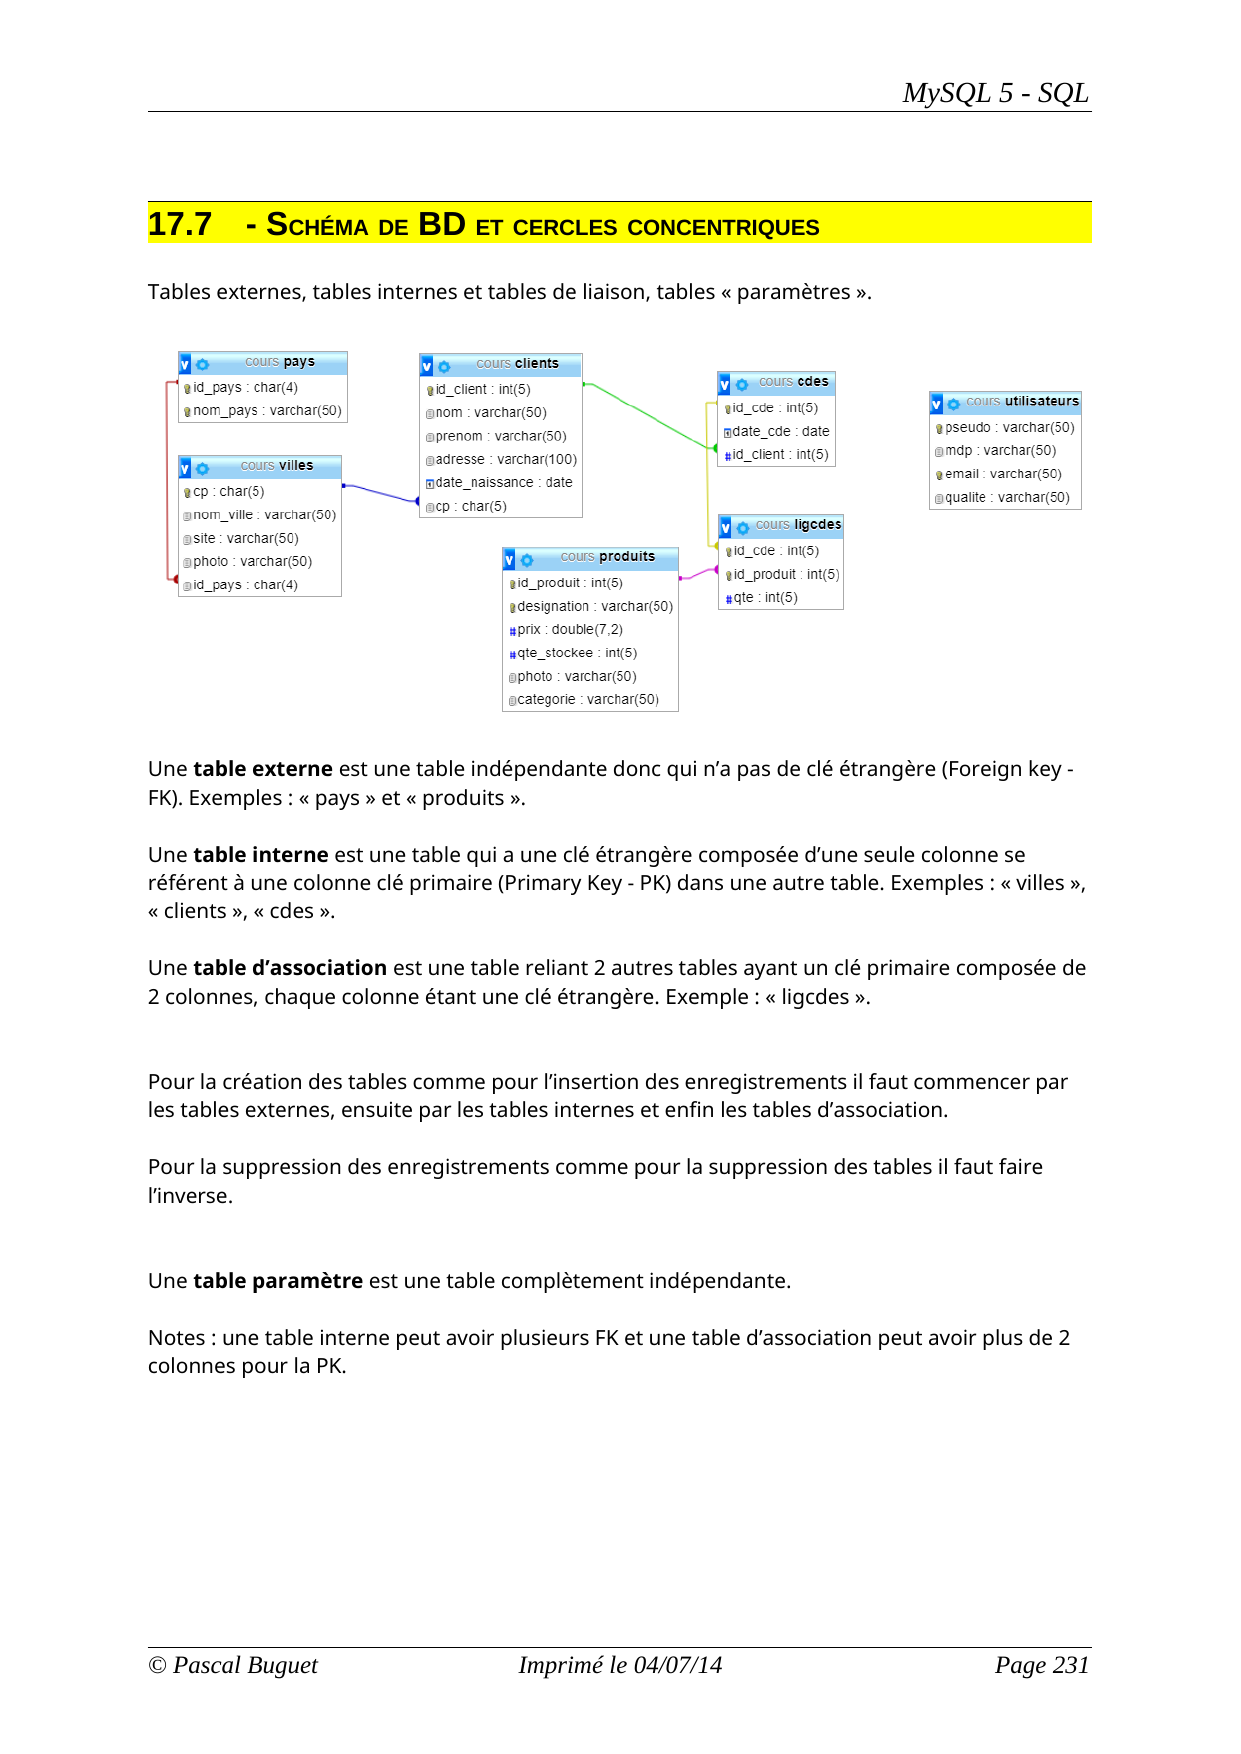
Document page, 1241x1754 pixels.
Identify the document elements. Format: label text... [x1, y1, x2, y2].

text Tables externes, tables internes et tables de liaison, tables « paramètres ». [148, 277, 1092, 306]
text Une table interne est une table qui a une clé étrangère composée d’une seule colonne se référent à une colonne clé primaire (Primary Key - PK) dans une autre table. Exemples : « villes », « clients », « cdes ». [148, 840, 1092, 925]
subtitle - Schéma de BD et cercles concentriques [148, 202, 1092, 243]
text Notes : une table interne peut avoir plusieurs FK et une table d’association peut avoir plus de 2 colonnes pour la PK. [148, 1323, 1092, 1380]
text Une table d’association est une table reliant 2 autres tables ayant un clé primaire composée de 2 colonnes, chaque colonne étant une clé étrangère. Exemple : « ligcdes ». [148, 953, 1092, 1010]
text Une table externe est une table indépendante donc qui n’a pas de clé étrangère (Foreign key - FK). Exemples : « pays » et « produits ». [148, 754, 1092, 811]
picture [147, 334, 1093, 726]
text Pour la suppression des enregistrements comme pour la suppression des tables il faut faire l’inverse. [148, 1152, 1092, 1209]
text Une table paramètre est une table complètement indépendante. [148, 1266, 1092, 1295]
text Pour la création des tables comme pour l’insertion des enregistrements il faut commencer par les tables externes, ensuite par les tables internes et enfin les tables d’association. [148, 1067, 1092, 1124]
